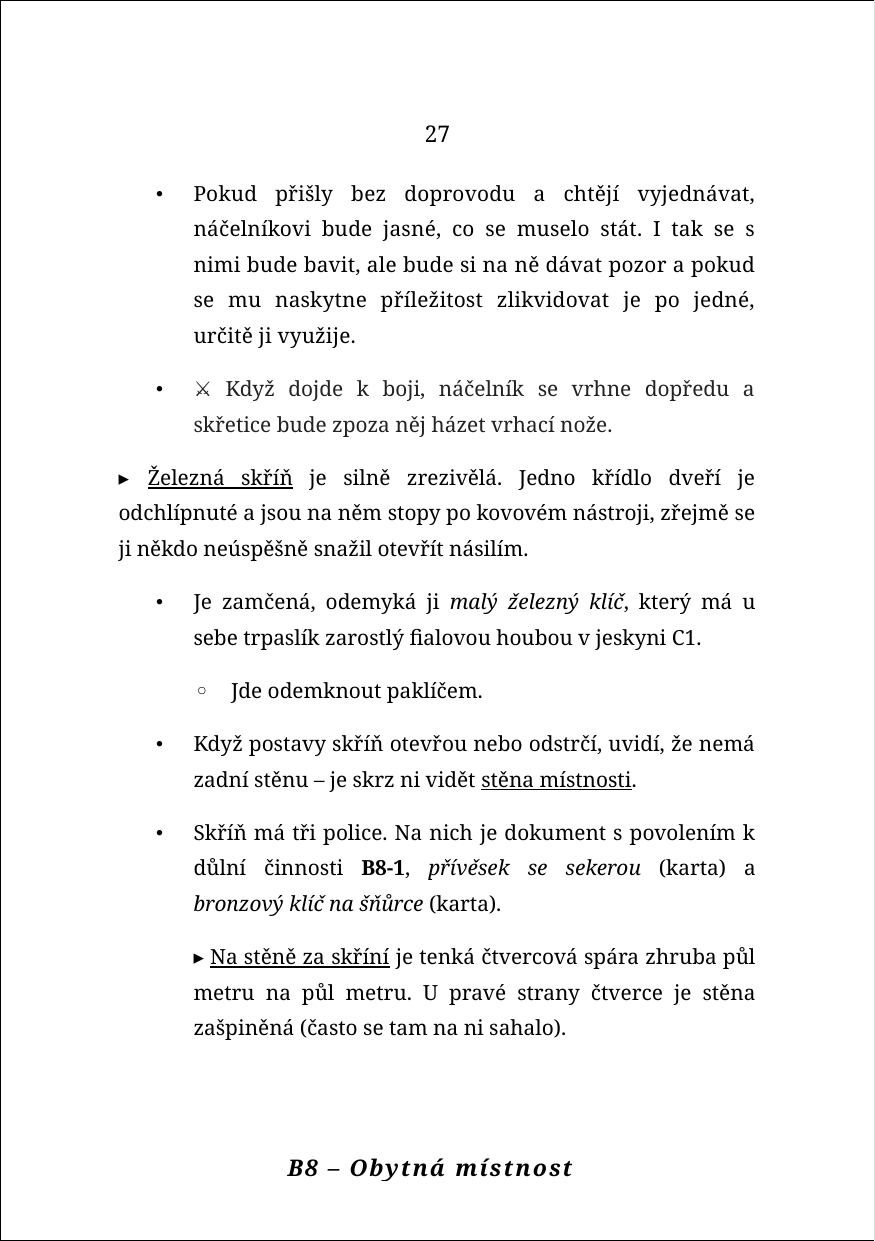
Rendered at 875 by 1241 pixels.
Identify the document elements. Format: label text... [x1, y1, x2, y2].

list Jde odemknout paklíčem. [193, 676, 756, 704]
list ⚔ Když dojde k boji, náčelník se vrhne dopředu a skřetice bude zpoza něj házet vrhací nože. [156, 374, 756, 438]
list Skříň má tři police. Na nich je dokument s povolením k důlní činnosti B8-1, přívěsek se sekerou (karta) a bronzový klíč na šňůrce (karta). [156, 818, 756, 917]
list ▸ Na stěně za skříní je tenká čtvercová spára zhruba půl metru na půl metru. U pravé strany čtverce je stěna zašpiněná (často se tam na ni sahalo). [156, 942, 756, 1042]
text ▸ Železná skříň je silně zrezivělá. Jedno křídlo dveří je odchlípnuté a jsou na něm stopy po kovovém nástroji, zřejmě se ji někdo neúspěšně snažil otevřít násilím. [118, 463, 756, 562]
list Pokud přišly bez doprovodu a chtějí vyjednávat, náčelníkovi bude jasné, co se muselo stát. I tak se s nimi bude bavit, ale bude si na ně dávat pozor a pokud se mu naskytne příležitost zlikvidovat je po jedné, určitě ji využije. [156, 179, 756, 349]
list Je zamčená, odemyká ji malý železný klíč, který má u sebe trpaslík zarostlý fialovou houbou v jeskyni C1. [156, 587, 756, 651]
list Když postavy skříň otevřou nebo odstrčí, uvidí, že nemá zadní stěnu – je skrz ni vidět stěna místnosti. [156, 729, 756, 793]
